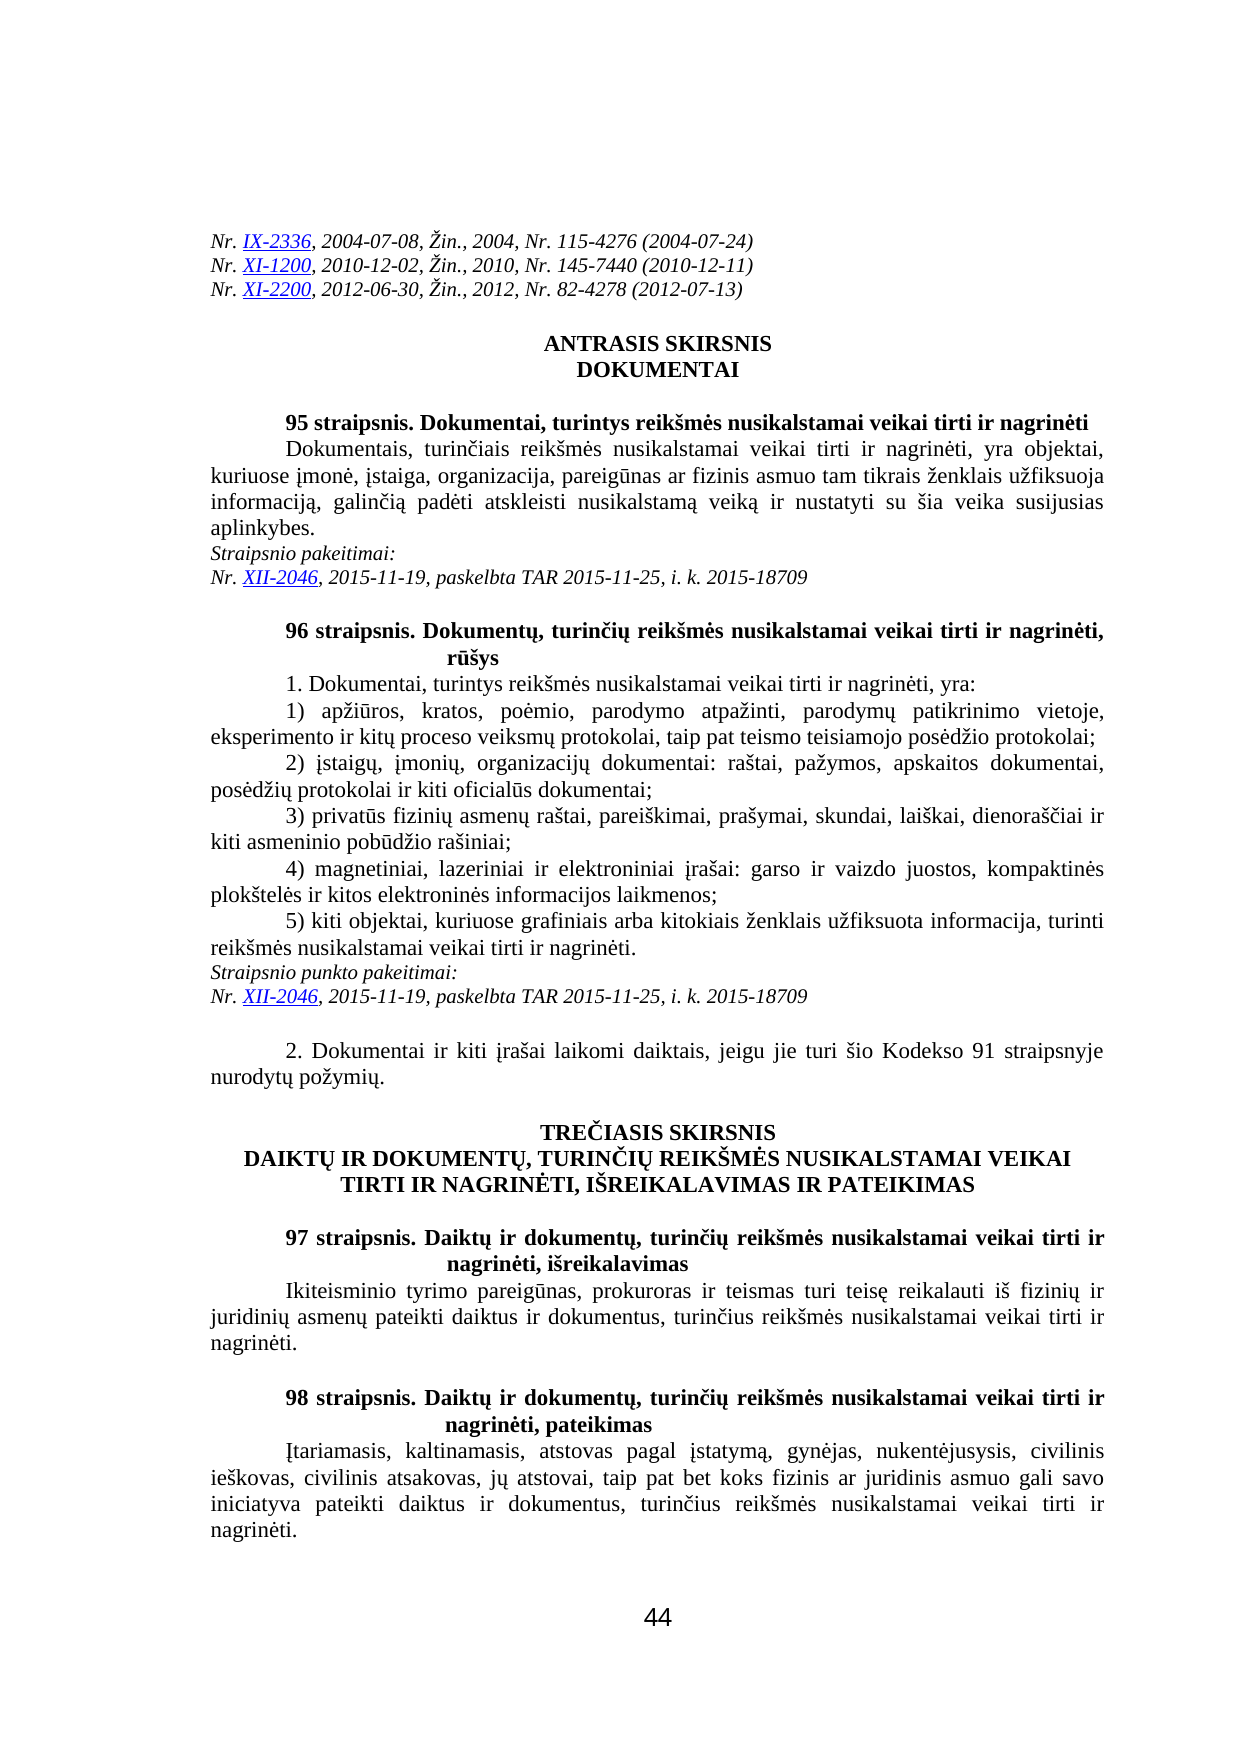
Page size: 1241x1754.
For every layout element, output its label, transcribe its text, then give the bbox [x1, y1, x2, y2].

text Straipsnio punkto pakeitimai: [210, 960, 1105, 984]
text 95 straipsnis. Dokumentai, turintys reikšmės nusikalstamai veikai tirti ir nagrinėti [210, 409, 1105, 435]
text Nr. XII-2046, 2015-11-19, paskelbta TAR 2015-11-25, i. k. 2015-18709 [210, 984, 1105, 1008]
text Nr. XI-2200, 2012-06-30, Žin., 2012, Nr. 82-4278 (2012-07-13) [210, 277, 1105, 301]
text Nr. IX-2336, 2004-07-08, Žin., 2004, Nr. 115-4276 (2004-07-24) [210, 229, 1105, 253]
text 2. Dokumentai ir kiti įrašai laikomi daiktais, jeigu jie turi šio Kodekso 91 straipsnyje nurodytų požymių. [210, 1037, 1105, 1090]
text 98 straipsnis. Daiktų ir dokumentų, turinčių reikšmės nusikalstamai veikai tirti ir nagrinėti, pateikimas [285, 1384, 1105, 1437]
text daiktų ir dokumentų, turinčių reikšmės nusikalstamai veikai tirti ir nagrinėti, išreikalavimas ir pateikimas [210, 1145, 1105, 1198]
text Ikiteisminio tyrimo pareigūnas, prokuroras ir teismas turi teisę reikalauti iš fizinių ir juridinių asmenų pateikti daiktus ir dokumentus, turinčius reikšmės nusikalstamai veikai tirti ir nagrinėti. [210, 1277, 1105, 1356]
text 5) kiti objektai, kuriuose grafiniais arba kitokiais ženklais užfiksuota informacija, turinti reikšmės nusikalstamai veikai tirti ir nagrinėti. [210, 907, 1105, 960]
text Nr. XI-1200, 2010-12-02, Žin., 2010, Nr. 145-7440 (2010-12-11) [210, 253, 1105, 277]
text Dokumentai [210, 356, 1105, 383]
text 96 straipsnis. Dokumentų, turinčių reikšmės nusikalstamai veikai tirti ir nagrinėti, rūšys [285, 618, 1105, 670]
text 1. Dokumentai, turintys reikšmės nusikalstamai veikai tirti ir nagrinėti, yra: [210, 670, 1105, 697]
text Įtariamasis, kaltinamasis, atstovas pagal įstatymą, gynėjas, nukentėjusysis, civilinis ieškovas, civilinis atsakovas, jų atstovai, taip pat bet koks fizinis ar juridinis asmuo gali savo iniciatyva pateikti daiktus ir dokumentus, turinčius reikšmės nusikalstamai veikai tirti ir nagrinėti. [210, 1437, 1105, 1543]
text ANTRASIS SKIRSNIS [210, 330, 1105, 356]
text 3) privatūs fizinių asmenų raštai, pareiškimai, prašymai, skundai, laiškai, dienoraščiai ir kiti asmeninio pobūdžio rašiniai; [210, 802, 1105, 855]
text 4) magnetiniai, lazeriniai ir elektroniniai įrašai: garso ir vaizdo juostos, kompaktinės plokštelės ir kitos elektroninės informacijos laikmenos; [210, 855, 1105, 907]
text TREČIASIS SKIRSNIS [210, 1118, 1105, 1145]
text Dokumentais, turinčiais reikšmės nusikalstamai veikai tirti ir nagrinėti, yra objektai, kuriuose įmonė, įstaiga, organizacija, pareigūnas ar fizinis asmuo tam tikrais ženklais užfiksuoja informaciją, galinčią padėti atskleisti nusikalstamą veiką ir nustatyti su šia veika susijusias aplinkybes. [210, 435, 1105, 541]
text Nr. XII-2046, 2015-11-19, paskelbta TAR 2015-11-25, i. k. 2015-18709 [210, 565, 1105, 589]
text 97 straipsnis. Daiktų ir dokumentų, turinčių reikšmės nusikalstamai veikai tirti ir nagrinėti, išreikalavimas [285, 1224, 1105, 1277]
text 1) apžiūros, kratos, poėmio, parodymo atpažinti, parodymų patikrinimo vietoje, eksperimento ir kitų proceso veiksmų protokolai, taip pat teismo teisiamojo posėdžio protokolai; [210, 697, 1105, 749]
text Straipsnio pakeitimai: [210, 541, 1105, 565]
text 2) įstaigų, įmonių, organizacijų dokumentai: raštai, pažymos, apskaitos dokumentai, posėdžių protokolai ir kiti oficialūs dokumentai; [210, 749, 1105, 802]
